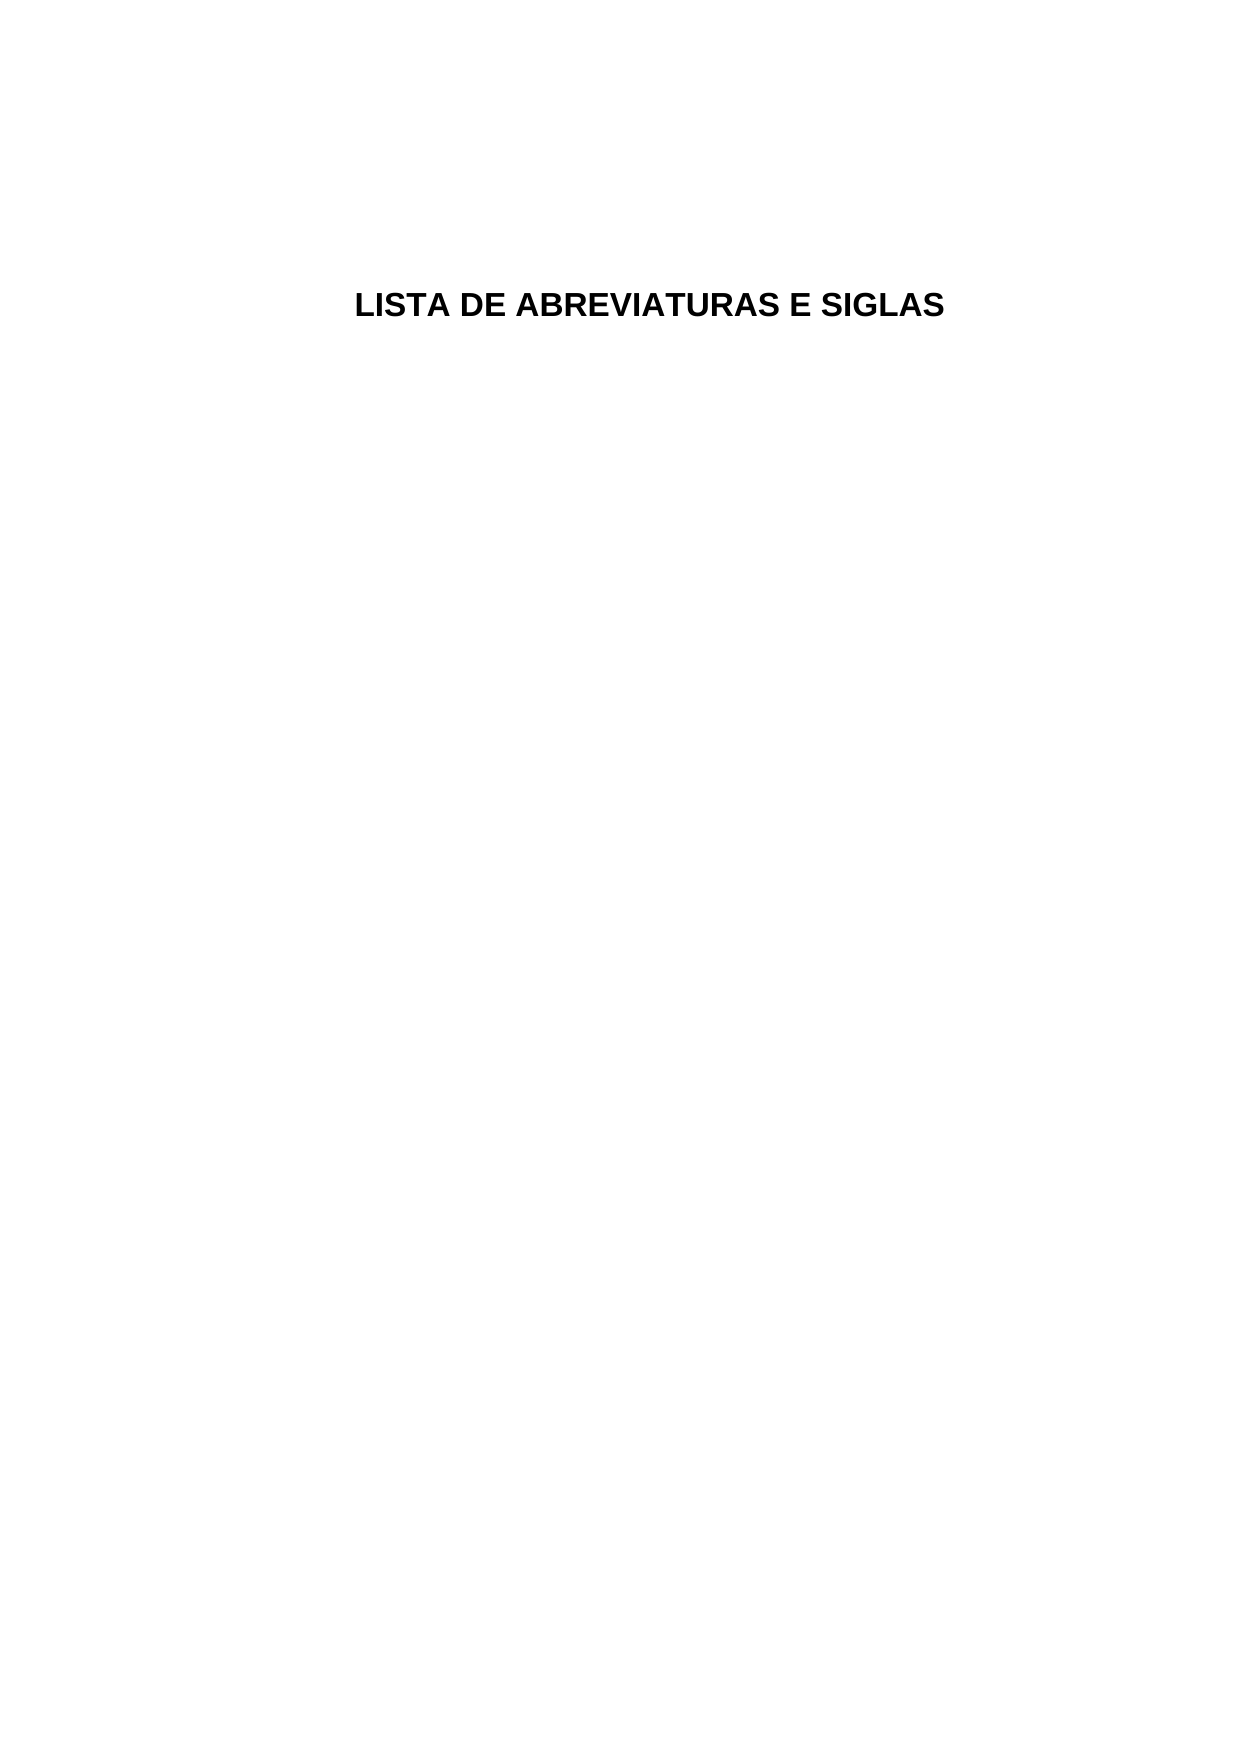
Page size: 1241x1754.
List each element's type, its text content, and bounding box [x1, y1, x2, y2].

text LISTA DE ABREVIATURAS E SIGLAS [177, 286, 1122, 324]
